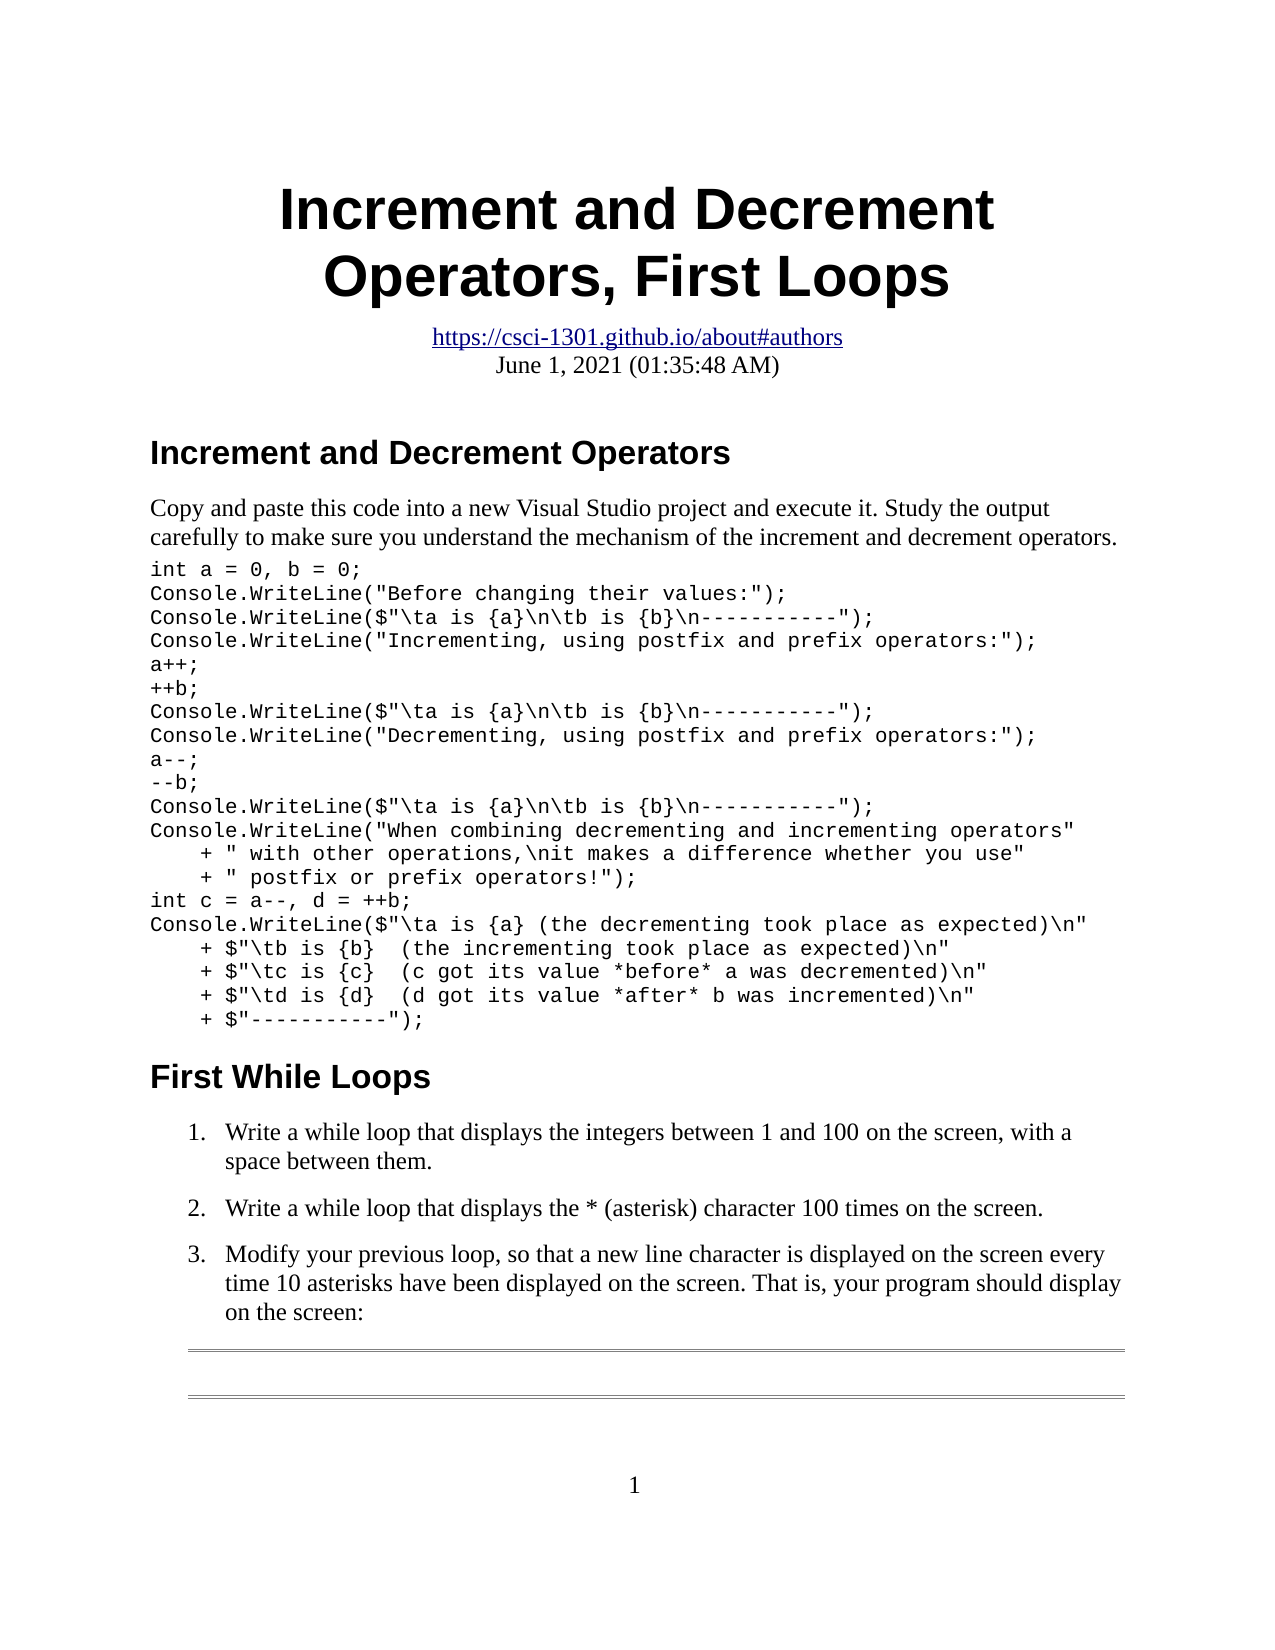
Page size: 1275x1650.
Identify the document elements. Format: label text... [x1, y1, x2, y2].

list Modify your previous loop, so that a new line character is displayed on the screen every time 10 asterisks have been displayed on the screen. That is, your program should display on the screen: [187, 1239, 1125, 1326]
subtitle First While Loops [150, 1057, 1125, 1096]
text --b; [150, 772, 1125, 796]
text Console.WriteLine($"\ta is {a}\n\tb is {b}\n-----------"); [150, 796, 1125, 819]
text + $"-----------"); [150, 1009, 1125, 1032]
text Copy and paste this code into a new Visual Studio project and execute it. Study the output carefully to make sure you understand the mechanism of the increment and decrement operators. [150, 493, 1125, 551]
text Console.WriteLine($"\ta is {a}\n\tb is {b}\n-----------"); [150, 701, 1125, 725]
text Console.WriteLine($"\ta is {a} (the decrementing took place as expected)\n" [150, 914, 1125, 938]
text int c = a--, d = ++b; [150, 891, 1125, 914]
title Increment and Decrement Operators, First Loops [150, 175, 1125, 309]
text int a = 0, b = 0; [150, 559, 1125, 583]
text + $"\tb is {b} (the incrementing took place as expected)\n" [150, 938, 1125, 961]
text Console.WriteLine($"\ta is {a}\n\tb is {b}\n-----------"); [150, 607, 1125, 630]
text + $"\tc is {c} (c got its value *before* a was decremented)\n" [150, 961, 1125, 985]
text https://csci-1301.github.io/about#authors [150, 322, 1125, 350]
text a--; [150, 749, 1125, 772]
text a++; [150, 654, 1125, 678]
subtitle Increment and Decrement Operators [150, 433, 1125, 472]
list Write a while loop that displays the integers between and on the screen, with a space between them. [187, 1117, 1125, 1175]
text ++b; [150, 678, 1125, 701]
text Console.WriteLine("Incrementing, using postfix and prefix operators:"); [150, 630, 1125, 654]
text Console.WriteLine("Before changing their values:"); [150, 583, 1125, 607]
text June 1, 2021 (01:35:48 AM) [150, 350, 1125, 379]
text Console.WriteLine("Decrementing, using postfix and prefix operators:"); [150, 725, 1125, 749]
text + $"\td is {d} (d got its value *after* b was incremented)\n" [150, 985, 1125, 1009]
list Write a while loop that displays the * (asterisk) character 100 times on the screen. [187, 1193, 1125, 1222]
text + " postfix or prefix operators!"); [150, 867, 1125, 891]
text Console.WriteLine("When combining decrementing and incrementing operators" [150, 819, 1125, 843]
text + " with other operations,\nit makes a difference whether you use" [150, 843, 1125, 867]
